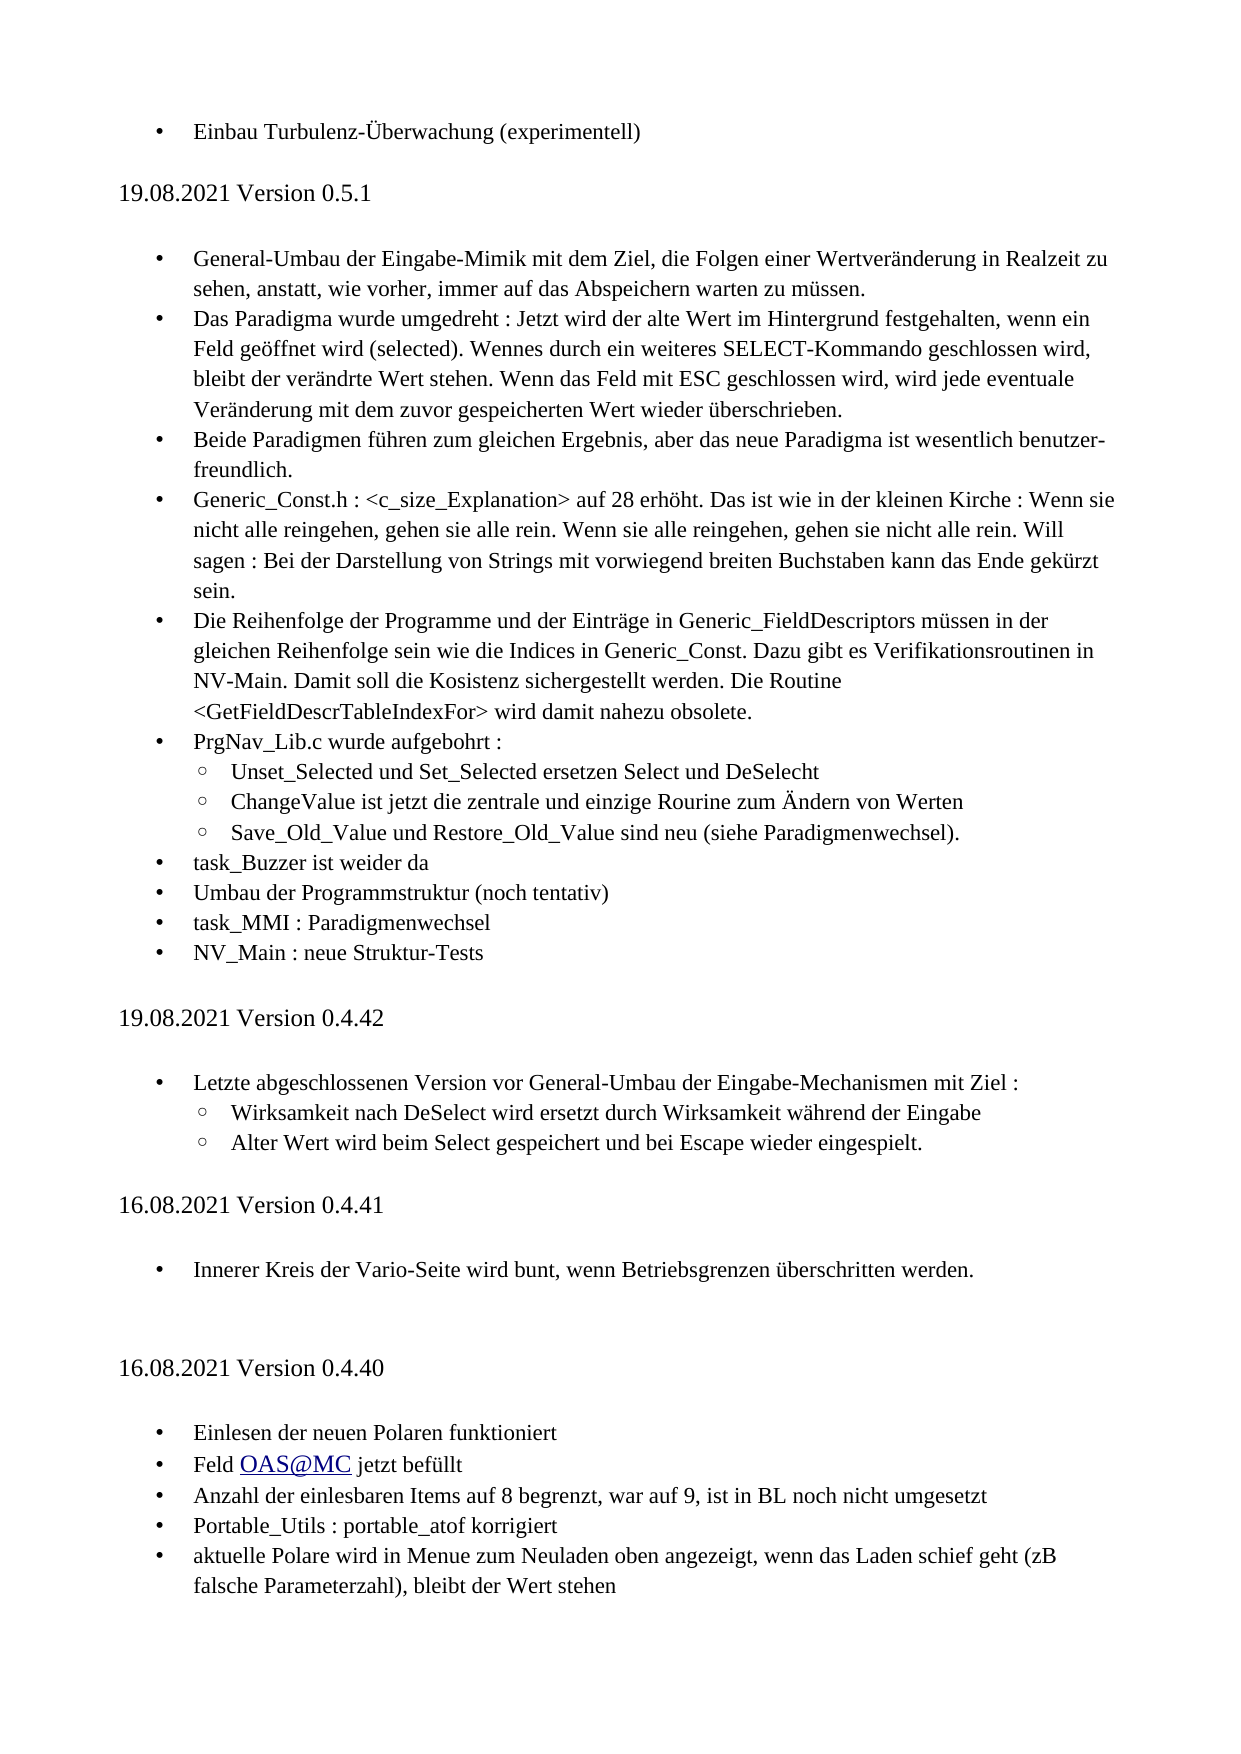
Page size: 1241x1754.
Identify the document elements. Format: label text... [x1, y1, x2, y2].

list Beide Paradigmen führen zum gleichen Ergebnis, aber das neue Paradigma ist wesentlich benutzer-freundlich. [156, 426, 1122, 482]
list Feld OAS@MC jetzt befüllt [156, 1449, 1122, 1478]
text 19.08.2021 Version 0.4.42 [118, 1003, 1122, 1032]
list Save_Old_Value und Restore_Old_Value sind neu (siehe Paradigmenwechsel). [193, 818, 1122, 845]
list Einbau Turbulenz-Überwachung (experimentell) [156, 118, 1122, 175]
list Letzte abgeschlossenen Version vor General-Umbau der Eingabe-Mechanismen mit Ziel : [156, 1069, 1122, 1095]
list Unset_Selected und Set_Selected ersetzen Select und DeSelecht [193, 758, 1122, 784]
list aktuelle Polare wird in Menue zum Neuladen oben angezeigt, wenn das Laden schief geht (zB falsche Parameterzahl), bleibt der Wert stehen [156, 1542, 1122, 1632]
text 16.08.2021 Version 0.4.40 [118, 1353, 1122, 1381]
list Das Paradigma wurde umgedreht : Jetzt wird der alte Wert im Hintergrund festgehalten, wenn ein Feld geöffnet wird (selected). Wennes durch ein weiteres SELECT-Kommando geschlossen wird, bleibt der verändrte Wert stehen. Wenn das Feld mit ESC geschlossen wird, wird jede eventuale Veränderung mit dem zuvor gespeicherten Wert wieder überschrieben. [156, 305, 1122, 422]
list Die Reihenfolge der Programme und der Einträge in Generic_FieldDescriptors müssen in der gleichen Reihenfolge sein wie die Indices in Generic_Const. Dazu gibt es Verifikationsroutinen in NV-Main. Damit soll die Kosistenz sichergestellt werden. Die Routine <GetFieldDescrTableIndexFor> wird damit nahezu obsolete. [156, 607, 1122, 724]
list Generic_Const.h : <c_size_Explanation> auf 28 erhöht. Das ist wie in der kleinen Kirche : Wenn sie nicht alle reingehen, gehen sie alle rein. Wenn sie alle reingehen, gehen sie nicht alle rein. Will sagen : Bei der Darstellung von Strings mit vorwiegend breiten Buchstaben kann das Ende gekürzt sein. [156, 486, 1122, 603]
list ChangeValue ist jetzt die zentrale und einzige Rourine zum Ändern von Werten [193, 788, 1122, 815]
list NV_Main : neue Struktur-Tests [156, 939, 1122, 999]
list Innerer Kreis der Vario-Seite wird bunt, wenn Betriebsgrenzen überschritten werden. [156, 1256, 1122, 1315]
list Portable_Utils : portable_atof korrigiert [156, 1512, 1122, 1538]
list Wirksamkeit nach DeSelect wird ersetzt durch Wirksamkeit während der Eingabe [193, 1099, 1122, 1126]
list General-Umbau der Eingabe-Mimik mit dem Ziel, die Folgen einer Wertveränderung in Realzeit zu sehen, anstatt, wie vorher, immer auf das Abspeichern warten zu müssen. [156, 244, 1122, 301]
list task_MMI : Paradigmenwechsel [156, 909, 1122, 936]
text 19.08.2021 Version 0.5.1 [118, 178, 1122, 240]
text 16.08.2021 Version 0.4.41 [118, 1190, 1122, 1219]
list Einlesen der neuen Polaren funktioniert [156, 1419, 1122, 1445]
list task_Buzzer ist weider da [156, 849, 1122, 875]
list Alter Wert wird beim Select gespeichert und bei Escape wieder eingespielt. [193, 1129, 1122, 1186]
list Anzahl der einlesbaren Items auf 8 begrenzt, war auf 9, ist in BL noch nicht umgesetzt [156, 1482, 1122, 1508]
list PrgNav_Lib.c wurde aufgebohrt : [156, 728, 1122, 754]
list Umbau der Programmstruktur (noch tentativ) [156, 879, 1122, 905]
